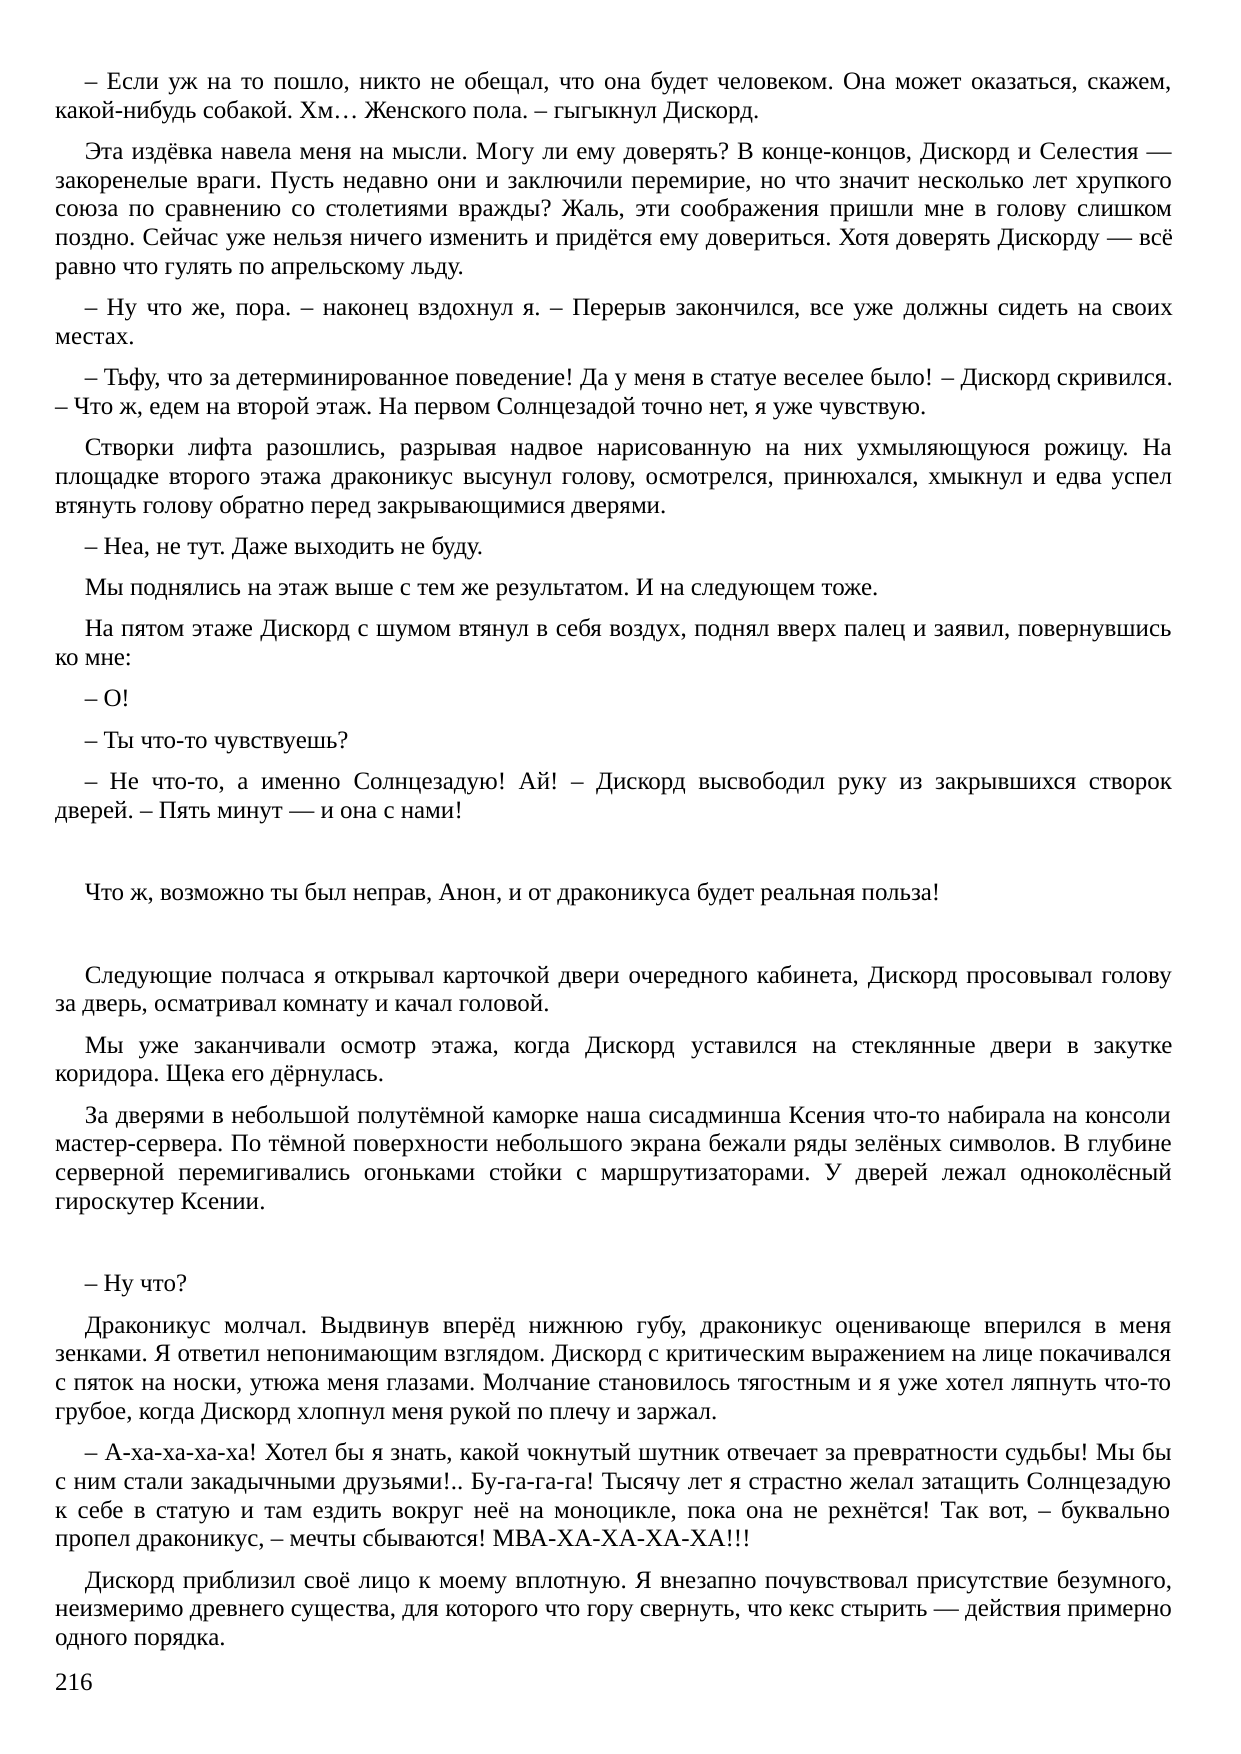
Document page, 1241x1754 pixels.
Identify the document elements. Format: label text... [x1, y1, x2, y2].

text – Ну что? [55, 1268, 1173, 1297]
text Что ж, возможно ты был неправ, Анон, и от драконикуса будет реальная польза! [55, 877, 1173, 906]
text – О! [55, 683, 1173, 712]
text – Если уж на то пошло, никто не обещал, что она будет человеком. Она может оказаться, скажем, какой-нибудь собакой. Хм… Женского пола. – гыгыкнул Дискорд. [55, 66, 1173, 123]
text За дверями в небольшой полутёмной каморке наша сисадминша Ксения что-то набирала на консоли мастер-сервера. По тёмной поверхности небольшого экрана бежали ряды зелёных символов. В глубине серверной перемигивались огоньками стойки с маршрутизаторами. У дверей лежал одноколёсный гироскутер Ксении. [55, 1100, 1173, 1215]
text Мы уже заканчивали осмотр этажа, когда Дискорд уставился на стеклянные двери в закутке коридора. Щека его дёрнулась. [55, 1030, 1173, 1087]
text Дискорд приблизил своё лицо к моему вплотную. Я внезапно почувствовал присутствие безумного, неизмеримо древнего существа, для которого что гору свернуть, что кекс стырить — действия примерно одного порядка. [55, 1565, 1173, 1651]
text Эта издёвка навела меня на мысли. Могу ли ему доверять? В конце-концов, Дискорд и Селестия — закоренелые враги. Пусть недавно они и заключили перемирие, но что значит несколько лет хрупкого союза по сравнению со столетиями вражды? Жаль, эти соображения пришли мне в голову слишком поздно. Сейчас уже нельзя ничего изменить и придётся ему довериться. Хотя доверять Дискорду — всё равно что гулять по апрельскому льду. [55, 136, 1173, 280]
text – Ну что же, пора. – наконец вздохнул я. – Перерыв закончился, все уже должны сидеть на своих местах. [55, 292, 1173, 350]
text Мы поднялись на этаж выше с тем же результатом. И на следующем тоже. [55, 572, 1173, 601]
text – Неа, не тут. Даже выходить не буду. [55, 531, 1173, 560]
text На пятом этаже Дискорд с шумом втянул в себя воздух, поднял вверх палец и заявил, повернувшись ко мне: [55, 613, 1173, 671]
text – А-ха-ха-ха-ха! Хотел бы я знать, какой чокнутый шутник отвечает за превратности судьбы! Мы бы с ним стали закадычными друзьями!.. Бу-га-га-га! Тысячу лет я страстно желал затащить Солнцезадую к себе в статую и там ездить вокруг неё на моноцикле, пока она не рехнётся! Так вот, – буквально пропел драконикус, – мечты сбываются! МВА-ХА-ХА-ХА-ХА!!! [55, 1437, 1173, 1552]
text Драконикус молчал. Выдвинув вперёд нижнюю губу, драконикус оценивающе вперился в меня зенками. Я ответил непонимающим взглядом. Дискорд с критическим выражением на лице покачивался с пяток на носки, утюжа меня глазами. Молчание становилось тягостным и я уже хотел ляпнуть что-то грубое, когда Дискорд хлопнул меня рукой по плечу и заржал. [55, 1310, 1173, 1425]
text – Тьфу, что за детерминированное поведение! Да у меня в статуе веселее было! – Дискорд скривился. – Что ж, едем на второй этаж. На первом Солнцезадой точно нет, я уже чувствую. [55, 362, 1173, 420]
text Следующие полчаса я открывал карточкой двери очередного кабинета, Дискорд просовывал голову за дверь, осматривал комнату и качал головой. [55, 960, 1173, 1017]
text Створки лифта разошлись, разрывая надвое нарисованную на них ухмыляющуюся рожицу. На площадке второго этажа драконикус высунул голову, осмотрелся, принюхался, хмыкнул и едва успел втянуть голову обратно перед закрывающимися дверями. [55, 432, 1173, 518]
text – Ты что-то чувствуешь? [55, 725, 1173, 753]
text – Не что-то, а именно Солнцезадую! Ай! – Дискорд высвободил руку из закрывшихся створок дверей. – Пять минут — и она с нами! [55, 766, 1173, 823]
